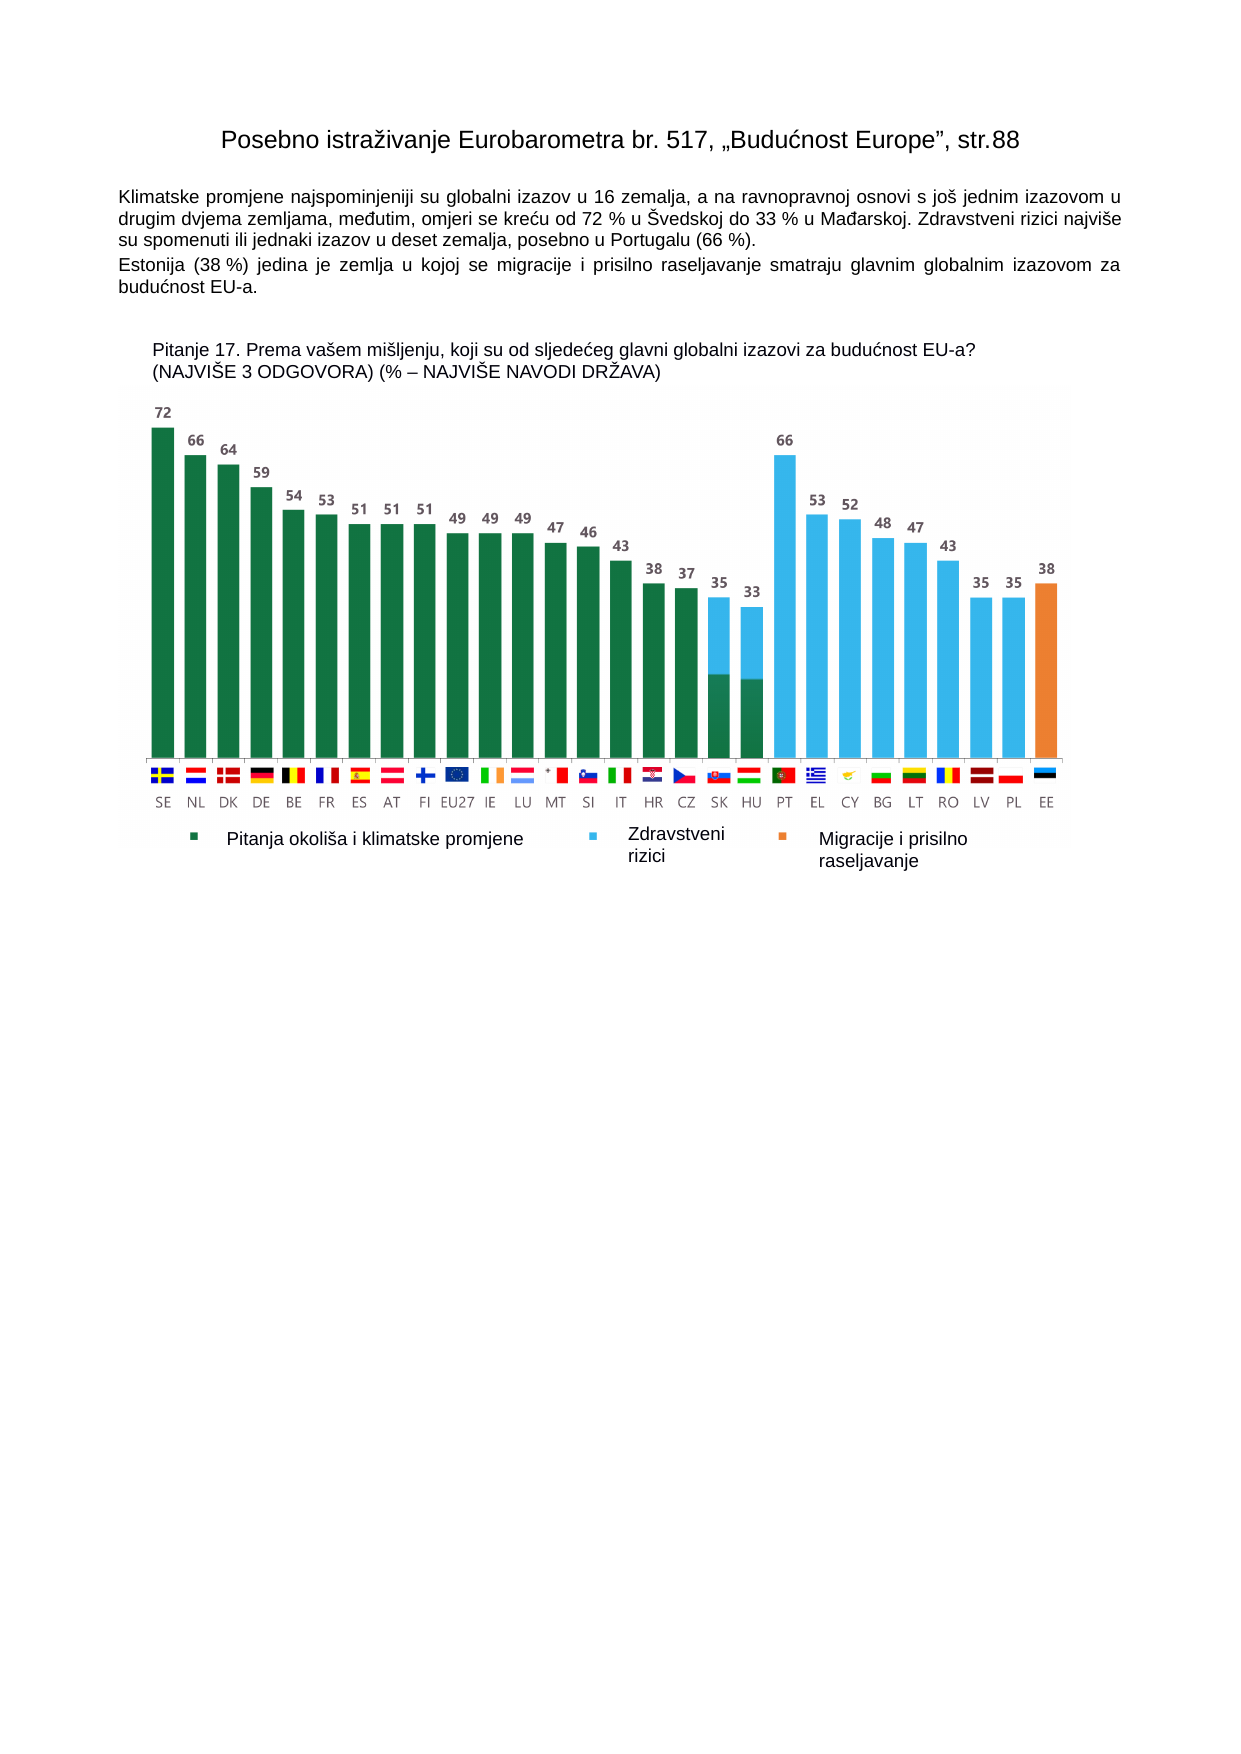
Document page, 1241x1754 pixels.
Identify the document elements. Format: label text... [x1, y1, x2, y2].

picture [118, 385, 1071, 848]
text Estonija (38 %) jedina je zemlja u kojoj se migracije i prisilno raseljavanje smatraju glavnim globalnim izazovom za budućnost EU-a. [118, 254, 1122, 297]
text Klimatske promjene najspominjeniji su globalni izazov u 16 zemalja, a na ravnopravnoj osnovi s još jednim izazovom u drugim dvjema zemljama, međutim, omjeri se kreću od 72 % u Švedskoj do 33 % u Mađarskoj. Zdravstveni rizici najviše su spomenuti ili jednaki izazov u deset zemalja, posebno u Portugalu (66 %). [118, 186, 1122, 251]
